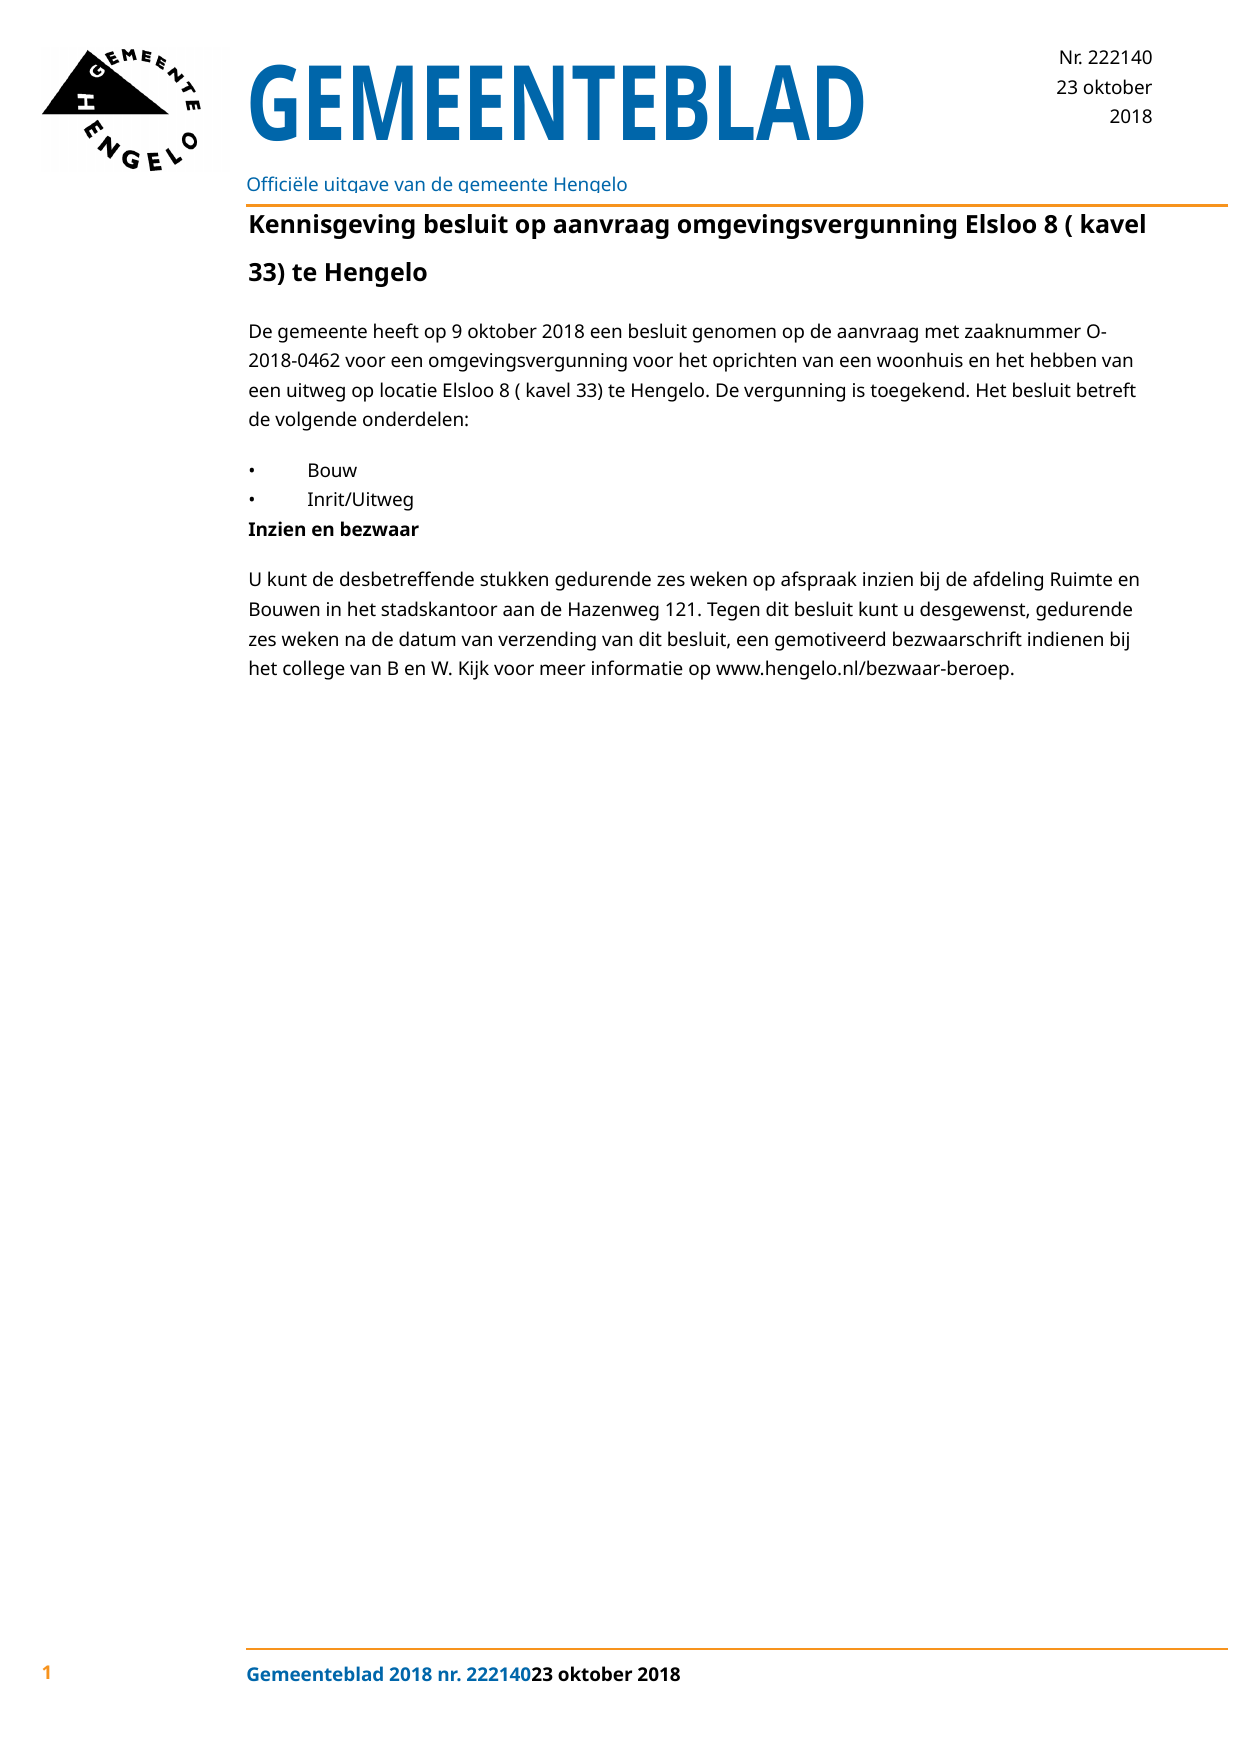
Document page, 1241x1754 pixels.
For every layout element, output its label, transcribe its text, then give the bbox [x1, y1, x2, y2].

text U kunt de desbetreffende stukken gedurende zes weken op afspraak inzien bij de afdeling Ruimte en Bouwen in het stadskantoor aan de Hazenweg 121. Tegen dit besluit kunt u desgewenst, gedurende zes weken na de datum van verzending van dit besluit, een gemotiveerd bezwaarschrift indienen bij het college van B en W. Kijk voor meer informatie op www.hengelo.nl/bezwaar-beroep. [248, 567, 1152, 681]
text Kennisgeving besluit op aanvraag omgevingsvergunning Elsloo 8 ( kavel 33) te Hengelo [248, 207, 1152, 288]
list Inrit/Uitweg [248, 487, 1152, 512]
list Bouw [248, 457, 1152, 483]
text Inzien en bezwaar [248, 516, 1152, 542]
text De gemeente heeft op 9 oktober 2018 een besluit genomen op de aanvraag met zaaknummer O-2018-0462 voor een omgevingsvergunning voor het oprichten van een woonhuis en het hebben van een uitweg op locatie Elsloo 8 ( kavel 33) te Hengelo. De vergunning is toegekend. Het besluit betreft de volgende onderdelen: [248, 318, 1152, 432]
picture [41, 47, 231, 172]
